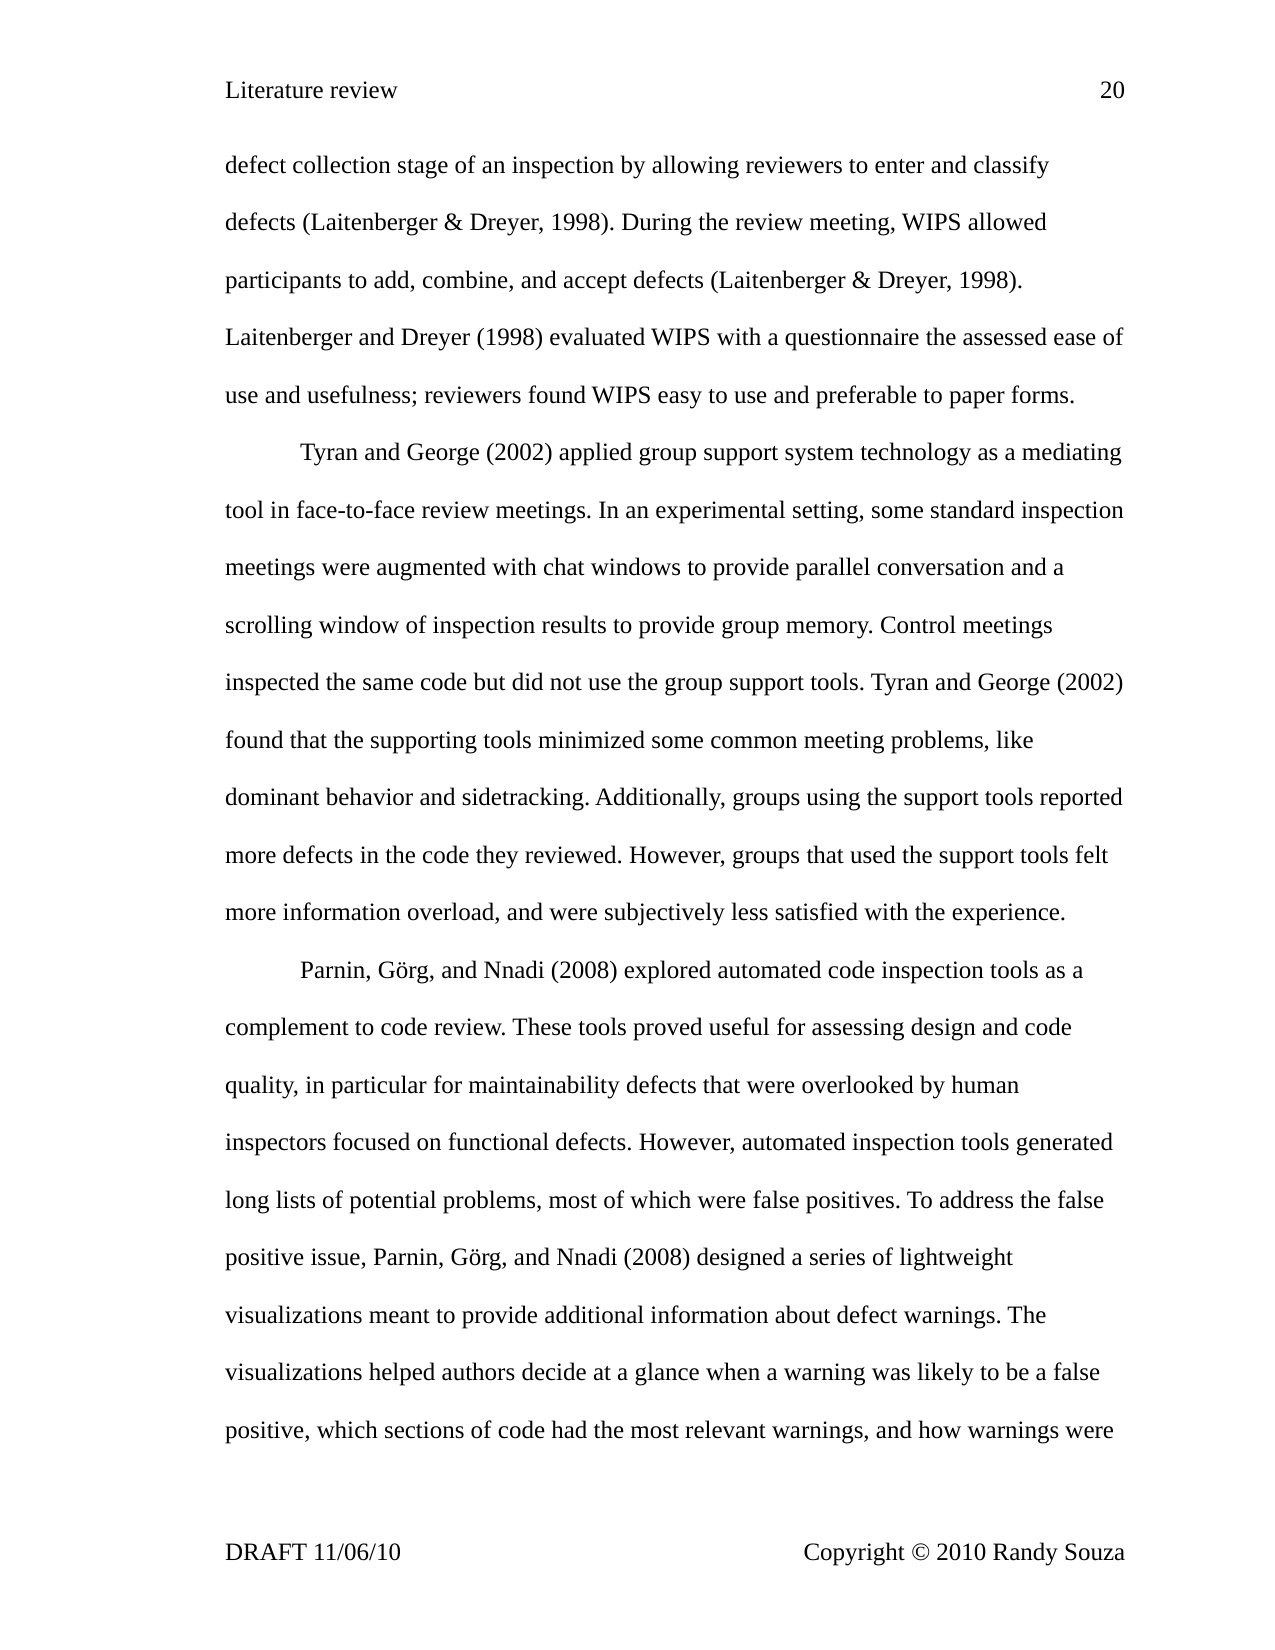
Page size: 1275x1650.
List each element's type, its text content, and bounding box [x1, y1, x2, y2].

text Tyran and George (2002) applied group support system technology as a mediating tool in face-to-face review meetings. In an experimental setting, some standard inspection meetings were augmented with chat windows to provide parallel conversation and a scrolling window of inspection results to provide group memory. Control meetings inspected the same code but did not use the group support tools. Tyran and George (2002) found that the supporting tools minimized some common meeting problems, like dominant behavior and sidetracking. Additionally, groups using the support tools reported more defects in the code they reviewed. However, groups that used the support tools felt more information overload, and were subjectively less satisfied with the experience. [225, 437, 1125, 926]
text defect collection stage of an inspection by allowing reviewers to enter and classify defects (Laitenberger & Dreyer, 1998). During the review meeting, WIPS allowed participants to add, combine, and accept defects (Laitenberger & Dreyer, 1998). Laitenberger and Dreyer (1998) evaluated WIPS with a questionnaire the assessed ease of use and usefulness; reviewers found WIPS easy to use and preferable to paper forms. [225, 150, 1125, 409]
text Parnin, Görg, and Nnadi (2008) explored automated code inspection tools as a complement to code review. These tools proved useful for assessing design and code quality, in particular for maintainability defects that were overlooked by human inspectors focused on functional defects. However, automated inspection tools generated long lists of potential problems, most of which were false positives. To address the false positive issue, Parnin, Görg, and Nnadi (2008) designed a series of lightweight visualizations meant to provide additional information about defect warnings. The visualizations helped authors decide at a glance when a warning was likely to be a false positive, which sections of code had the most relevant warnings, and how warnings were [225, 955, 1125, 1444]
